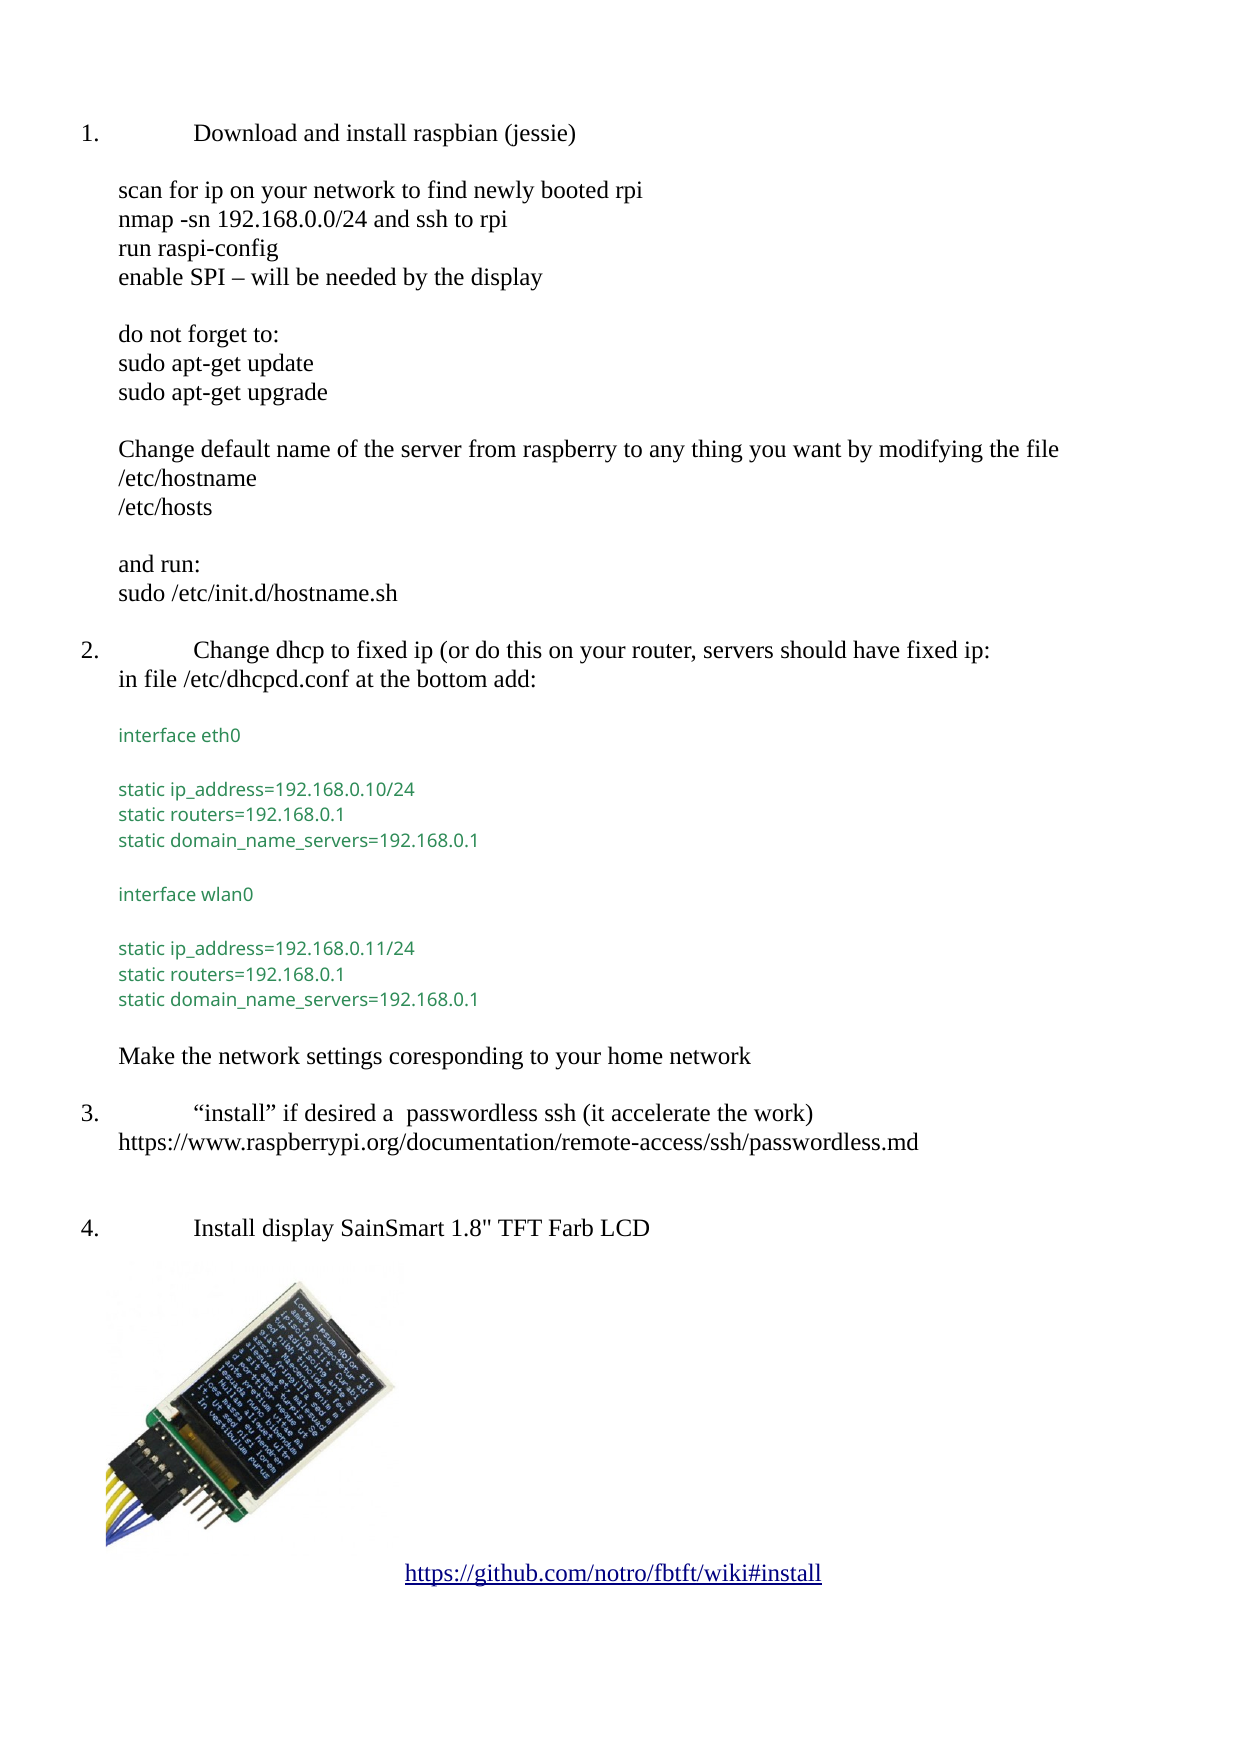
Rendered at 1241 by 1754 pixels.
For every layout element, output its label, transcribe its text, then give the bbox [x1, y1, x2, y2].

list Install display SainSmart 1.8" TFT Farb LCD [81, 1213, 1122, 1242]
text enable SPI – will be needed by the display [118, 262, 1122, 291]
text interface eth0 static ip_address=192.168.0.10/24 static routers=192.168.0.1 static domain_name_servers=192.168.0.1 interface wlan0 static ip_address=192.168.0.11/24 static routers=192.168.0.1 static domain_name_servers=192.168.0.1 [118, 722, 1122, 1012]
text sudo apt-get upgrade [118, 377, 1122, 406]
list Download and install raspbian (jessie) [81, 118, 1122, 147]
text do not forget to: [118, 319, 1122, 348]
text sudo /etc/init.d/hostname.sh [118, 578, 1122, 607]
text sudo apt-get update [118, 348, 1122, 377]
text /etc/hosts [118, 492, 1122, 521]
list “install” if desired a passwordless ssh (it accelerate the work) [81, 1098, 1122, 1127]
text run raspi-config [118, 233, 1122, 262]
text nmap -sn 192.168.0.0/24 and ssh to rpi [118, 204, 1122, 233]
text https://www.raspberrypi.org/documentation/remote-access/ssh/passwordless.md [118, 1127, 1122, 1156]
text in file /etc/dhcpcd.conf at the bottom add: [118, 664, 1122, 693]
list Change dhcp to fixed ip (or do this on your router, servers should have fixed ip: [81, 636, 1122, 664]
text and run: [118, 549, 1122, 578]
text Make the network settings coresponding to your home network [118, 1041, 1122, 1070]
text scan for ip on your network to find newly booted rpi [118, 176, 1122, 204]
text Change default name of the server from raspberry to any thing you want by modifying the file /etc/hostname [118, 434, 1122, 492]
picture [105, 1261, 405, 1560]
text https://github.com/notro/fbtft/wiki#install [118, 1558, 1122, 1587]
